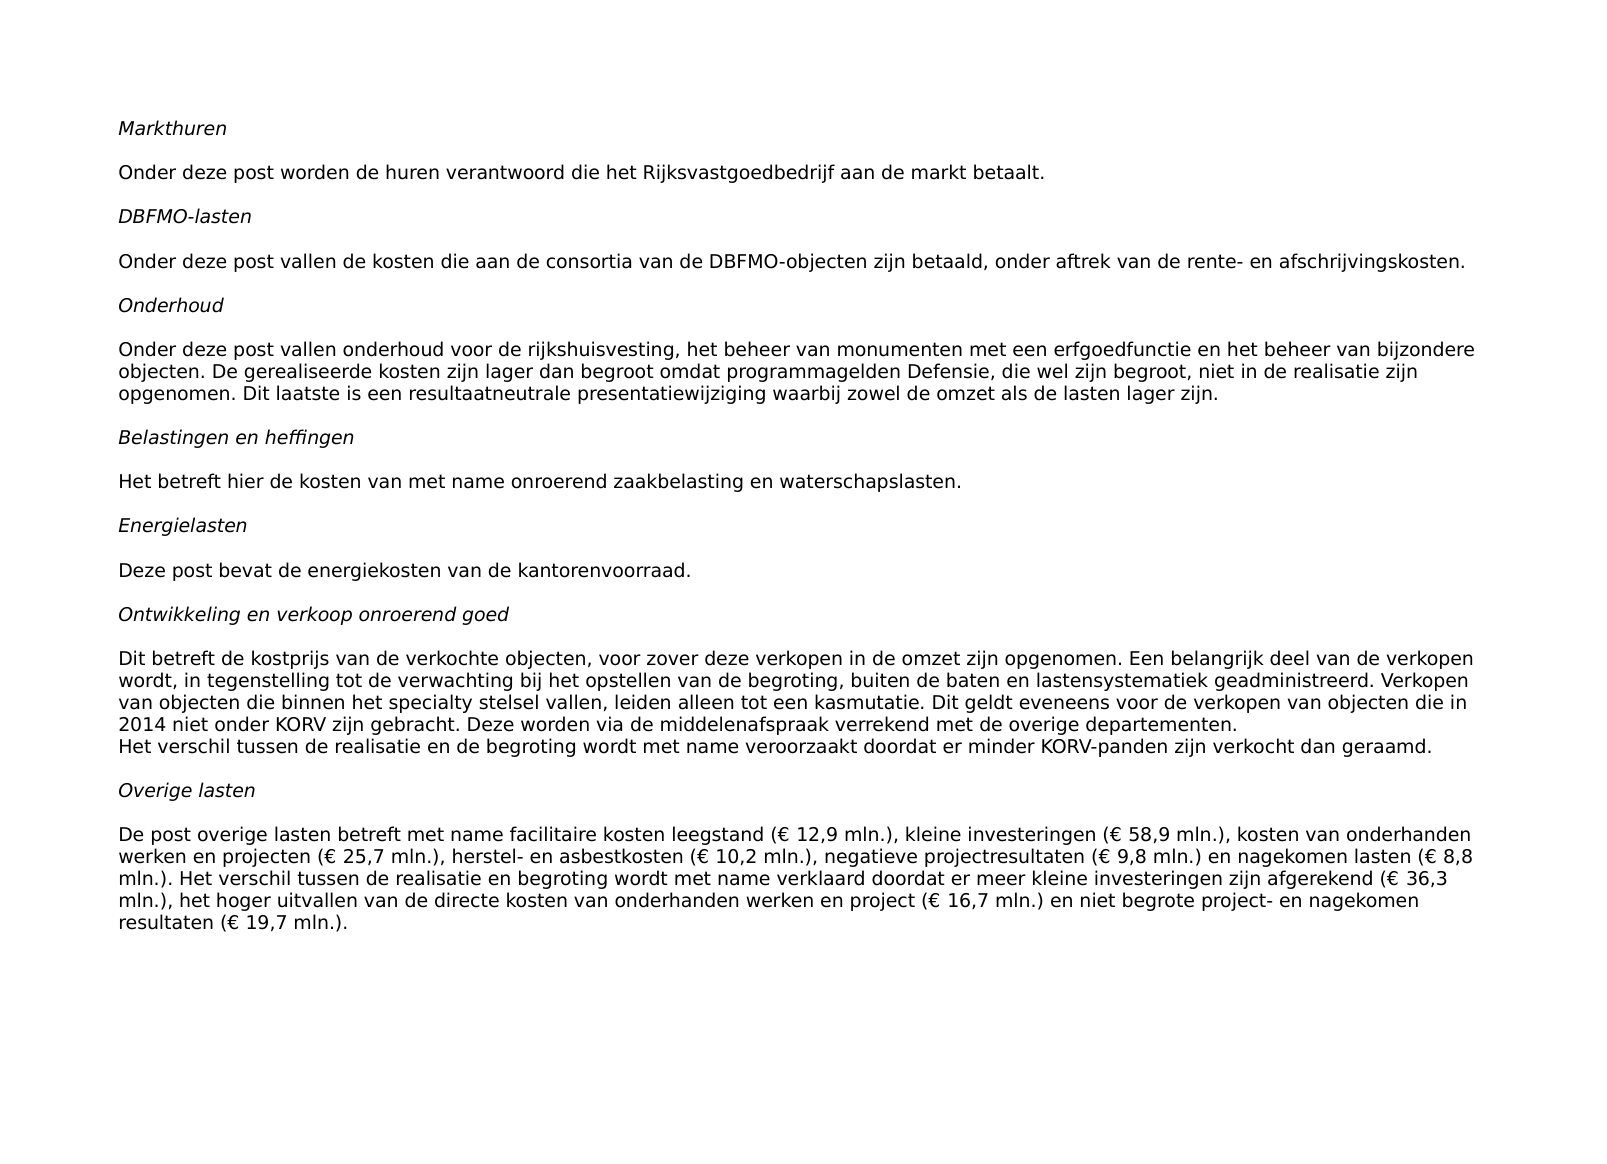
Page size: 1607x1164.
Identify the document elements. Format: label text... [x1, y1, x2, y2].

subtitle Overige lasten [118, 780, 1488, 802]
text Dit betreft de kostprijs van de verkochte objecten, voor zover deze verkopen in de omzet zijn opgenomen. Een belangrijk deel van de verkopen wordt, in tegenstelling tot de verwachting bij het opstellen van de begroting, buiten de baten en lastensystematiek geadministreerd. Verkopen van objecten die binnen het specialty stelsel vallen, leiden alleen tot een kasmutatie. Dit geldt eveneens voor de verkopen van objecten die in 2014 niet onder KORV zijn gebracht. Deze worden via de middelenafspraak verrekend met de overige departementen. [118, 648, 1488, 736]
subtitle Energielasten [118, 515, 1488, 537]
text Onder deze post vallen onderhoud voor de rijkshuisvesting, het beheer van monumenten met een erfgoedfunctie en het beheer van bijzondere objecten. De gerealiseerde kosten zijn lager dan begroot omdat programmagelden Defensie, die wel zijn begroot, niet in de realisatie zijn opgenomen. Dit laatste is een resultaatneutrale presentatiewijziging waarbij zowel de omzet als de lasten lager zijn. [118, 339, 1488, 405]
text De post overige lasten betreft met name facilitaire kosten leegstand (€ 12,9 mln.), kleine investeringen (€ 58,9 mln.), kosten van onderhanden werken en projecten (€ 25,7 mln.), herstel- en asbestkosten (€ 10,2 mln.), negatieve projectresultaten (€ 9,8 mln.) en nagekomen lasten (€ 8,8 mln.). Het verschil tussen de realisatie en begroting wordt met name verklaard doordat er meer kleine investeringen zijn afgerekend (€ 36,3 mln.), het hoger uitvallen van de directe kosten van onderhanden werken en project (€ 16,7 mln.) en niet begrote project- en nagekomen resultaten (€ 19,7 mln.). [118, 824, 1488, 934]
subtitle Markthuren [118, 118, 1488, 140]
text Het verschil tussen de realisatie en de begroting wordt met name veroorzaakt doordat er minder KORV-panden zijn verkocht dan geraamd. [118, 736, 1488, 758]
text Onder deze post vallen de kosten die aan de consortia van de DBFMO-objecten zijn betaald, onder aftrek van de rente- en afschrijvingskosten. [118, 251, 1488, 273]
text Onder deze post worden de huren verantwoord die het Rijksvastgoedbedrijf aan de markt betaalt. [118, 162, 1488, 184]
text Deze post bevat de energiekosten van de kantorenvoorraad. [118, 559, 1488, 582]
subtitle DBFMO-lasten [118, 206, 1488, 228]
subtitle Ontwikkeling en verkoop onroerend goed [118, 604, 1488, 626]
subtitle Onderhoud [118, 295, 1488, 317]
subtitle Belastingen en heffingen [118, 427, 1488, 449]
text Het betreft hier de kosten van met name onroerend zaakbelasting en waterschapslasten. [118, 471, 1488, 493]
